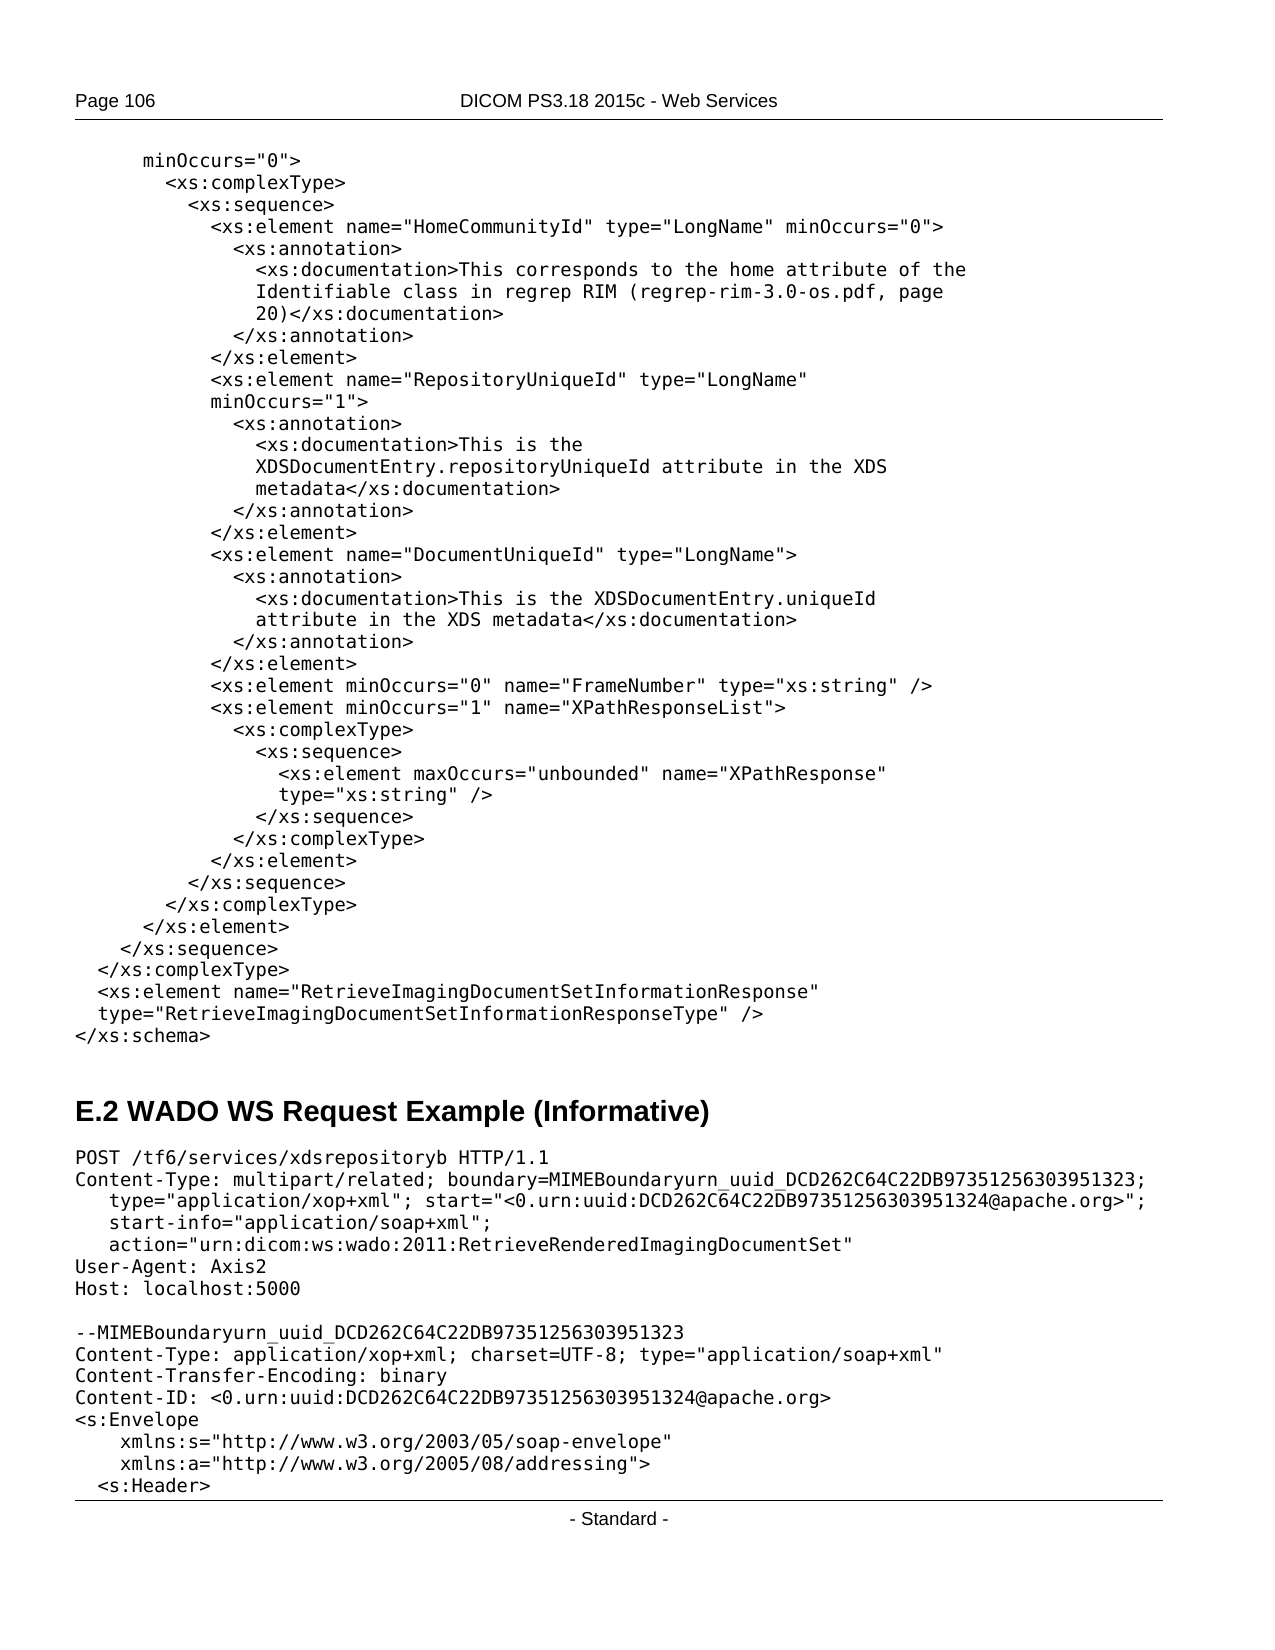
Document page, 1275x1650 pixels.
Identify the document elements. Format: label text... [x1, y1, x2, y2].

text POST /tf6/services/xdsrepositoryb HTTP/1.1 Content-Type: multipart/related; boundary=MIMEBoundaryurn_uuid_DCD262C64C22DB97351256303951323; type="application/xop+xml"; start="<0.urn:uuid:DCD262C64C22DB97351256303951324@apache.org>"; start-info="application/soap+xml"; action="urn:dicom:ws:wado:2011:RetrieveRenderedImagingDocumentSet" User-Agent: Axis2 Host: localhost:5000 --MIMEBoundaryurn_uuid_DCD262C64C22DB97351256303951323 Content-Type: application/xop+xml; charset=UTF-8; type="application/soap+xml" Content-Transfer-Encoding: binary Content-ID: <0.urn:uuid:DCD262C64C22DB97351256303951324@apache.org> <s:Envelope xmlns:s="http://www.w3.org/2003/05/soap-envelope" xmlns:a="http://www.w3.org/2005/08/addressing"> <s:Header> [75, 1147, 1162, 1497]
text E.2 WADO WS Request Example (Informative) [75, 1094, 1162, 1128]
text minOccurs="0"> <xs:complexType> <xs:sequence> <xs:element name="HomeCommunityId" type="LongName" minOccurs="0"> <xs:annotation> <xs:documentation>This corresponds to the home attribute of the Identifiable class in regrep RIM (regrep-rim-3.0-os.pdf, page 20)</xs:documentation> </xs:annotation> </xs:element> <xs:element name="RepositoryUniqueId" type="LongName" minOccurs="1"> <xs:annotation> <xs:documentation>This is the XDSDocumentEntry.repositoryUniqueId attribute in the XDS metadata</xs:documentation> </xs:annotation> </xs:element> <xs:element name="DocumentUniqueId" type="LongName"> <xs:annotation> <xs:documentation>This is the XDSDocumentEntry.uniqueId attribute in the XDS metadata</xs:documentation> </xs:annotation> </xs:element> <xs:element minOccurs="0" name="FrameNumber" type="xs:string" /> <xs:element minOccurs="1" name="XPathResponseList"> <xs:complexType> <xs:sequence> <xs:element maxOccurs="unbounded" name="XPathResponse" type="xs:string" /> </xs:sequence> </xs:complexType> </xs:element> </xs:sequence> </xs:complexType> </xs:element> </xs:sequence> </xs:complexType> <xs:element name="RetrieveImagingDocumentSetInformationResponse" type="RetrieveImagingDocumentSetInformationResponseType" /> </xs:schema> [75, 150, 1162, 1076]
